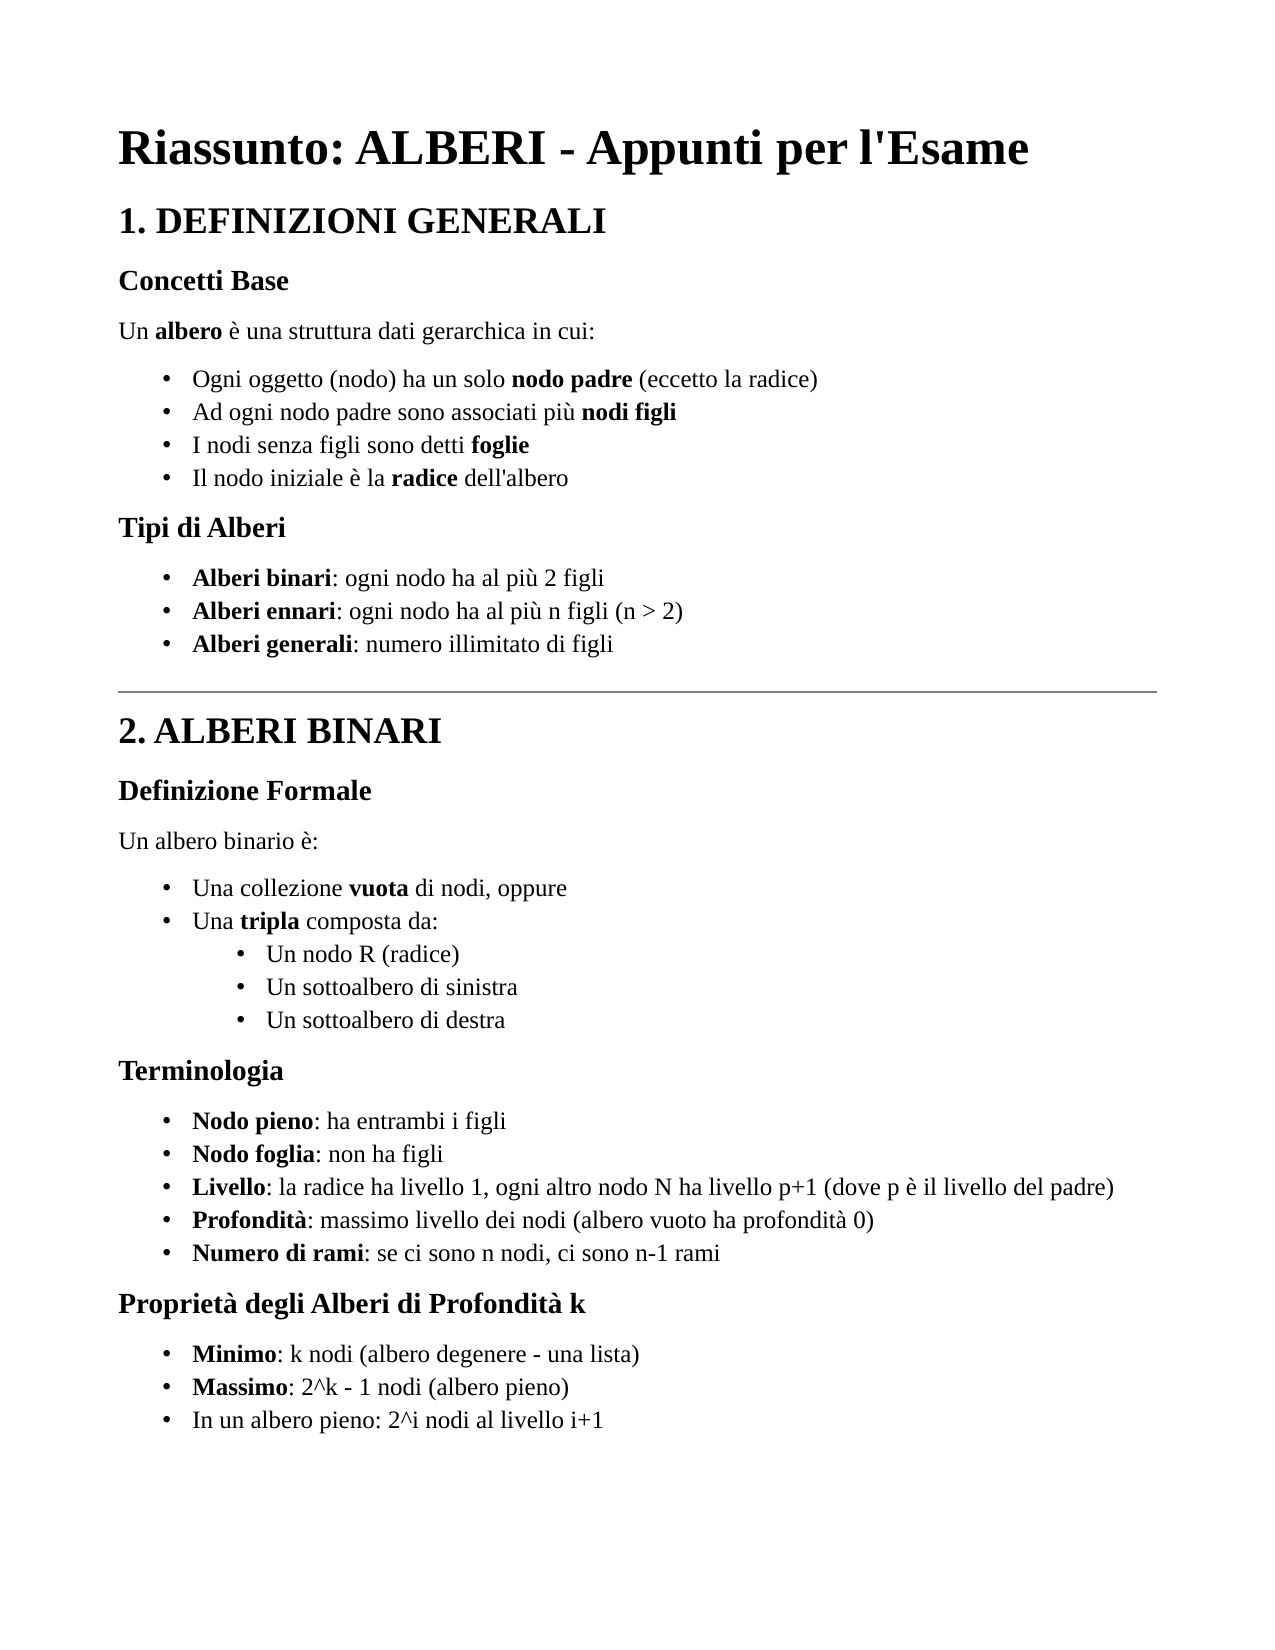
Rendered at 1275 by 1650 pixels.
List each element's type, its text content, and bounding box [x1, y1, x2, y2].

list Alberi generali: numero illimitato di figli [162, 629, 1157, 658]
list In un albero pieno: 2^i nodi al livello i+1 [162, 1405, 1157, 1434]
subtitle Concetti Base [118, 263, 1157, 296]
list Profondità: massimo livello dei nodi (albero vuoto ha profondità 0) [162, 1205, 1157, 1234]
subtitle 2. ALBERI BINARI [118, 708, 1157, 752]
list I nodi senza figli sono detti foglie [162, 430, 1157, 458]
subtitle Tipi di Alberi [118, 510, 1157, 544]
list Alberi ennari: ogni nodo ha al più n figli (n > 2) [162, 596, 1157, 625]
list Nodo pieno: ha entrambi i figli [162, 1106, 1157, 1135]
list Nodo foglia: non ha figli [162, 1139, 1157, 1168]
subtitle Proprietà degli Alberi di Profondità k [118, 1286, 1157, 1319]
list Massimo: 2^k - 1 nodi (albero pieno) [162, 1372, 1157, 1401]
list Il nodo iniziale è la radice dell'albero [162, 463, 1157, 491]
list Numero di rami: se ci sono n nodi, ci sono n-1 rami [162, 1238, 1157, 1267]
subtitle Terminologia [118, 1053, 1157, 1087]
text Un albero è una struttura dati gerarchica in cui: [118, 316, 1157, 345]
list Livello: la radice ha livello 1, ogni altro nodo N ha livello p+1 (dove p è il livello del padre) [162, 1172, 1157, 1201]
list Alberi binari: ogni nodo ha al più 2 figli [162, 563, 1157, 592]
list Un sottoalbero di destra [236, 1006, 1157, 1034]
list Una tripla composta da: [162, 906, 1157, 935]
list Un sottoalbero di sinistra [236, 972, 1157, 1001]
text Un albero binario è: [118, 826, 1157, 854]
list Minimo: k nodi (albero degenere - una lista) [162, 1339, 1157, 1368]
list Un nodo R (radice) [236, 939, 1157, 968]
list Una collezione vuota di nodi, oppure [162, 873, 1157, 902]
subtitle 1. DEFINIZIONI GENERALI [118, 199, 1157, 242]
subtitle Definizione Formale [118, 773, 1157, 806]
list Ad ogni nodo padre sono associati più nodi figli [162, 397, 1157, 425]
subtitle Riassunto: ALBERI - Appunti per l'Esame [118, 118, 1157, 176]
list Ogni oggetto (nodo) ha un solo nodo padre (eccetto la radice) [162, 364, 1157, 392]
